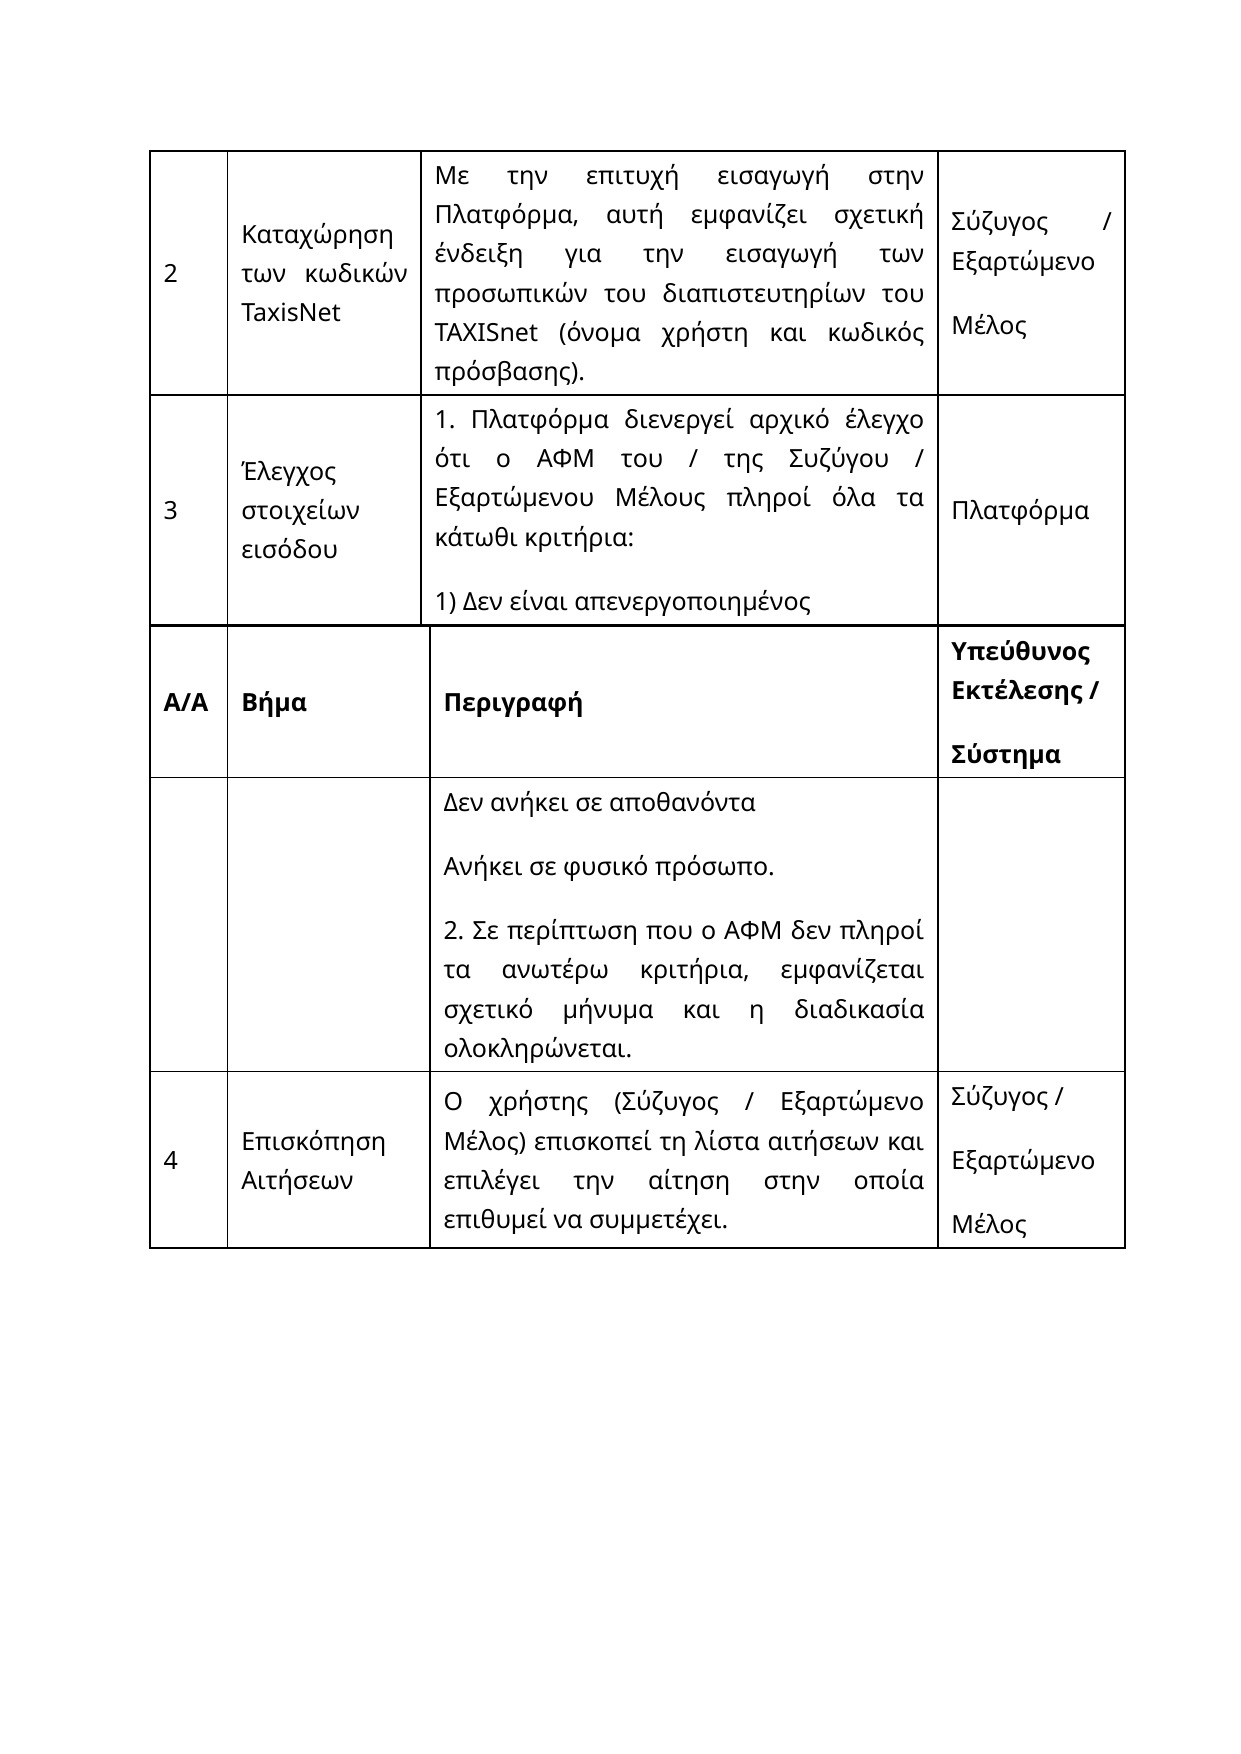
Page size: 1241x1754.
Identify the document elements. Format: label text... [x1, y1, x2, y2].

table_header Περιγραφή [431, 627, 937, 777]
table_cell 1. Πλατφόρμα διενεργεί αρχικό έλεγχο ότι ο ΑΦΜ του / της Συζύγου / Εξαρτώμενου Μέλους πληροί όλα τα κάτωθι κριτήρια: 1) Δεν είναι απενεργοποιημένος [422, 396, 937, 624]
table_cell 4 [151, 1072, 227, 1247]
table_cell Ο χρήστης (Σύζυγος / Εξαρτώμενο Μέλος) επισκοπεί τη λίστα αιτήσεων και επιλέγει την αίτηση στην οποία επιθυμεί να συμμετέχει. [431, 1072, 937, 1247]
table_cell Επισκόπηση Αιτήσεων [228, 1072, 429, 1247]
table_cell Έλεγχος στοιχείων εισόδου [228, 396, 420, 624]
table_cell [151, 778, 227, 1071]
table_cell Πλατφόρμα [939, 396, 1124, 624]
table_cell 2 [151, 152, 227, 394]
table_cell [228, 778, 429, 1071]
table_header Βήμα [228, 627, 429, 777]
table_cell Σύζυγος / Εξαρτώμενο Μέλος [939, 152, 1124, 394]
table_cell Με την επιτυχή εισαγωγή στην Πλατφόρμα, αυτή εμφανίζει σχετική ένδειξη για την εισαγωγή των προσωπικών του διαπιστευτηρίων του TAXISnet (όνομα χρήστη και κωδικός πρόσβασης). [422, 152, 937, 394]
table_cell Καταχώρηση των κωδικών TaxisNet [228, 152, 420, 394]
table_cell Δεν ανήκει σε αποθανόντα Ανήκει σε φυσικό πρόσωπο. 2. Σε περίπτωση που ο ΑΦΜ δεν πληροί τα ανωτέρω κριτήρια, εμφανίζεται σχετικό μήνυμα και η διαδικασία ολοκληρώνεται. [431, 778, 937, 1071]
table_cell Σύζυγος / Εξαρτώμενο Μέλος [939, 1072, 1124, 1247]
table_cell 3 [151, 396, 227, 624]
table_header Υπεύθυνος Εκτέλεσης / Σύστημα [939, 627, 1124, 777]
table_cell [939, 778, 1124, 1071]
table_header Α/Α [151, 627, 227, 777]
